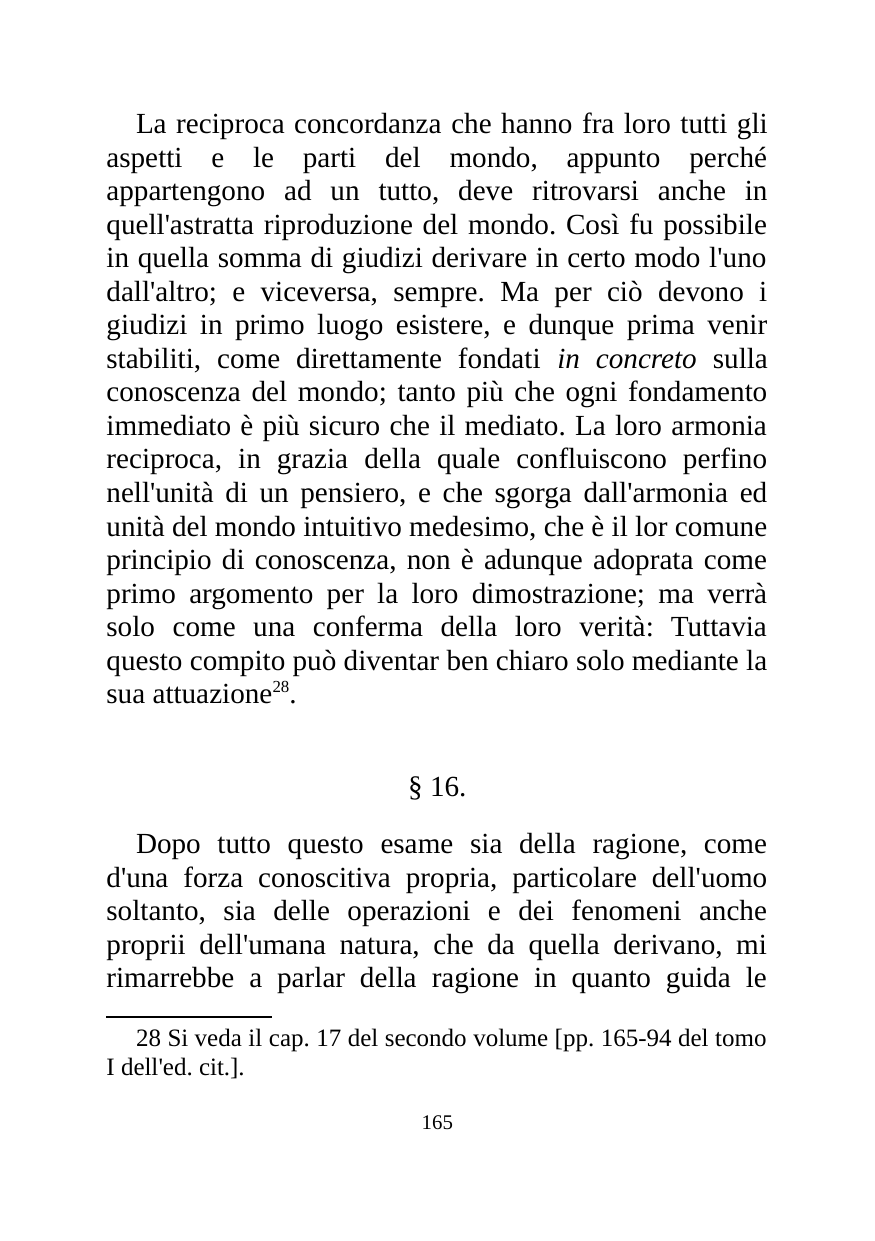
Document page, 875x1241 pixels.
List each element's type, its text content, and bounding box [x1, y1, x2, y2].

text La reciproca concordanza che hanno fra loro tutti gli aspetti e le parti del mondo, appunto perché appartengono ad un tutto, deve ritrovarsi anche in quell'astratta riproduzione del mondo. Così fu possibile in quella somma di giudizi derivare in certo modo l'uno dall'altro; e viceversa, sempre. Ma per ciò devono i giudizi in primo luogo esistere, e dunque prima venir stabiliti, come direttamente fondati in concreto sulla conoscenza del mondo; tanto più che ogni fondamento immediato è più sicuro che il mediato. La loro armonia reciproca, in grazia della quale confluiscono perfino nell'unità di un pensiero, e che sgorga dall'armonia ed unità del mondo intuitivo medesimo, che è il lor comune principio di conoscenza, non è adunque adoprata come primo argomento per la loro dimostrazione; ma verrà solo come una conferma della loro verità: Tuttavia questo compito può diventar ben chiaro solo mediante la sua attuazione. [106, 106, 768, 710]
text Dopo tutto questo esame sia della ragione, come d'una forza conoscitiva propria, particolare dell'uomo soltanto, sia delle operazioni e dei fenomeni anche proprii dell'umana natura, che da quella derivano, mi rimarrebbe a parlar della ragione in quanto guida le [106, 826, 768, 994]
text Si veda il cap. 17 del secondo volume [pp. 165-94 del tomo I dell'ed. cit.]. [106, 1023, 768, 1080]
subtitle § 16. [106, 769, 768, 803]
